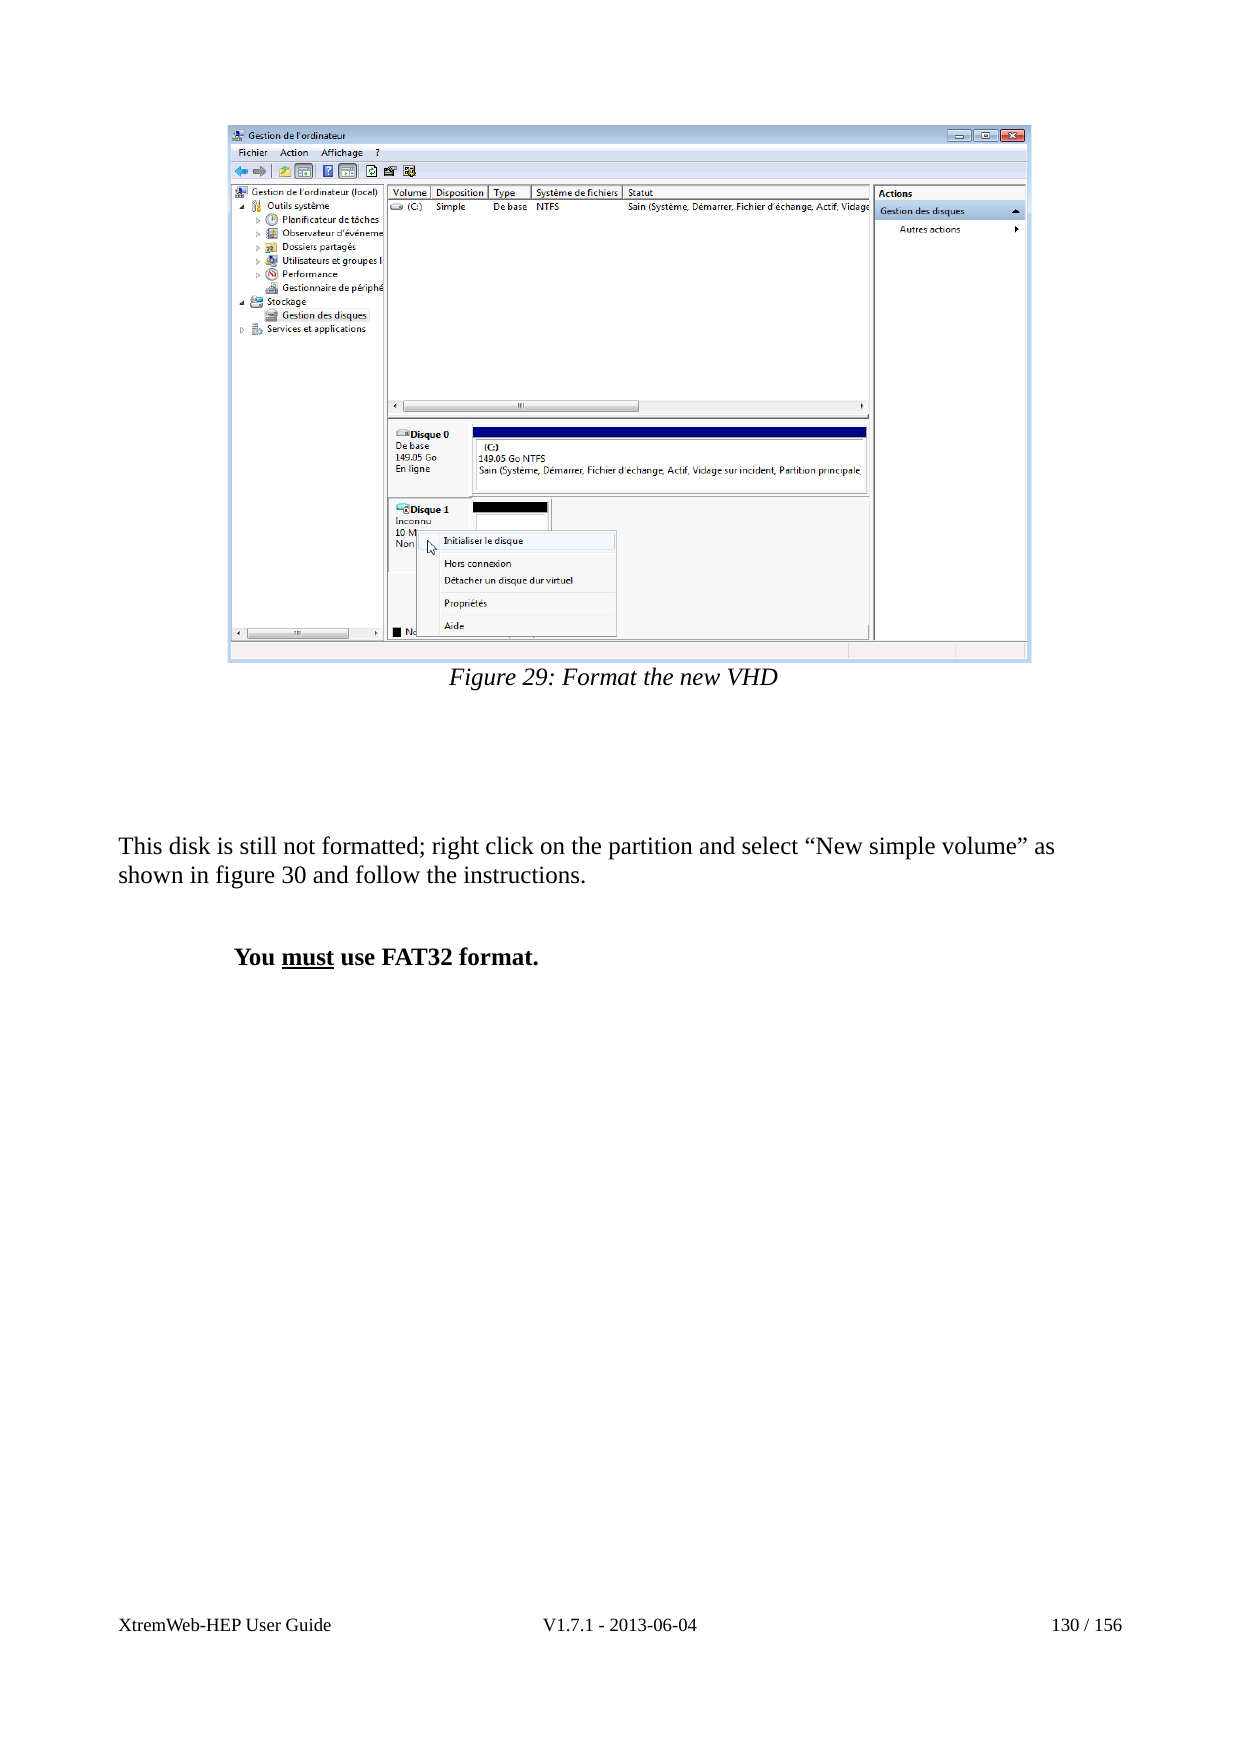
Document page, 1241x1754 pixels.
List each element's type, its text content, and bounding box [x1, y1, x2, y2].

text You must use FAT32 format. [233, 942, 1004, 971]
text Figure 29: Format the new VHD [242, 663, 987, 691]
picture [227, 125, 1032, 663]
text This disk is still not formatted; right click on the partition and select “New simple volume” as shown in figure 30 and follow the instructions. [118, 831, 1122, 889]
